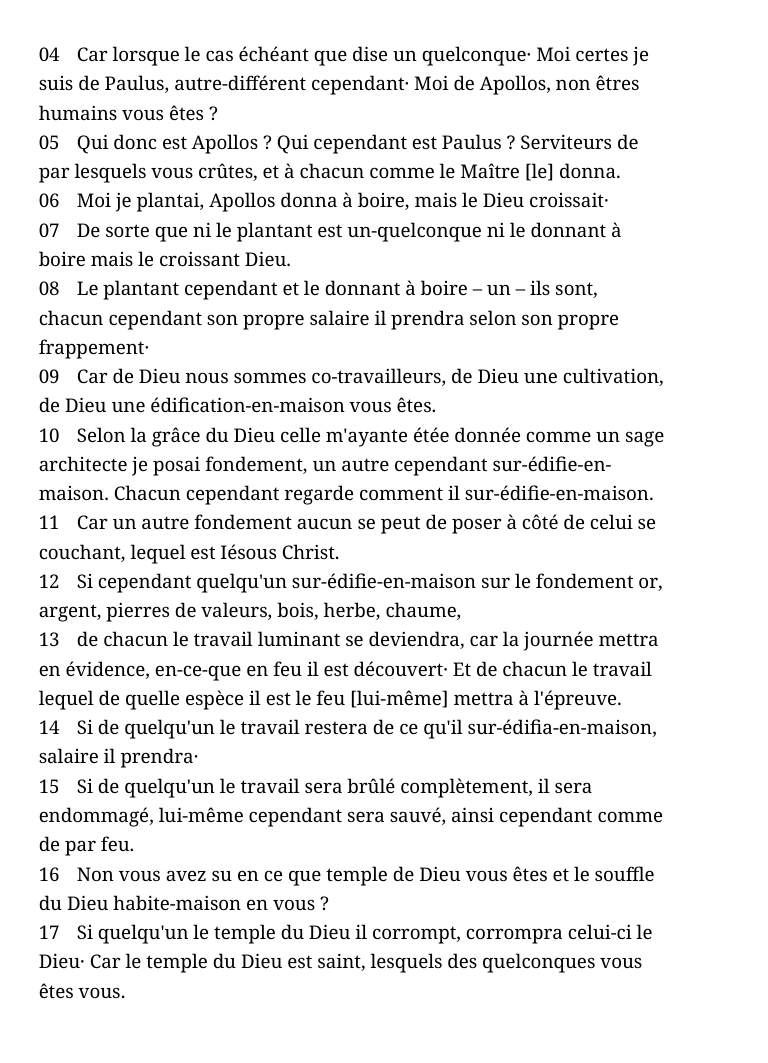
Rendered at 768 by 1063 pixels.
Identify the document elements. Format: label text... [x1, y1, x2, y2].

text 04 Car lorsque le cas échéant que dise un quelconque· Moi certes je suis de Paulus, autre-différent cependant· Moi de Apollos, non êtres humains vous êtes ? 05 Qui donc est Apollos ? Qui cependant est Paulus ? Serviteurs de par lesquels vous crûtes, et à chacun comme le Maître [le] donna. 06 Moi je plantai, Apollos donna à boire, mais le Dieu croissait· 07 De sorte que ni le plantant est un-quelconque ni le donnant à boire mais le croissant Dieu. 08 Le plantant cependant et le donnant à boire – un – ils sont, chacun cependant son propre salaire il prendra selon son propre frappement· 09 Car de Dieu nous sommes co-travailleurs, de Dieu une cultivation, de Dieu une édification-en-maison vous êtes. 10 Selon la grâce du Dieu celle m'ayante étée donnée comme un sage architecte je posai fondement, un autre cependant sur-édifie-en-maison. Chacun cependant regarde comment il sur-édifie-en-maison. 11 Car un autre fondement aucun se peut de poser à côté de celui se couchant, lequel est Iésous Christ. 12 Si cependant quelqu'un sur-édifie-en-maison sur le fondement or, argent, pierres de valeurs, bois, herbe, chaume, 13 de chacun le travail luminant se deviendra, car la journée mettra en évidence, en-ce-que en feu il est découvert· Et de chacun le travail lequel de quelle espèce il est le feu [lui-même] mettra à l'épreuve. 14 Si de quelqu'un le travail restera de ce qu'il sur-édifia-en-maison, salaire il prendra· 15 Si de quelqu'un le travail sera brûlé complètement, il sera endommagé, lui-même cependant sera sauvé, ainsi cependant comme de par feu. 16 Non vous avez su en ce que temple de Dieu vous êtes et le souffle du Dieu habite-maison en vous ? 17 Si quelqu'un le temple du Dieu il corrompt, corrompra celui-ci le Dieu· Car le temple du Dieu est saint, lesquels des quelconques vous êtes vous. [38, 41, 667, 1003]
